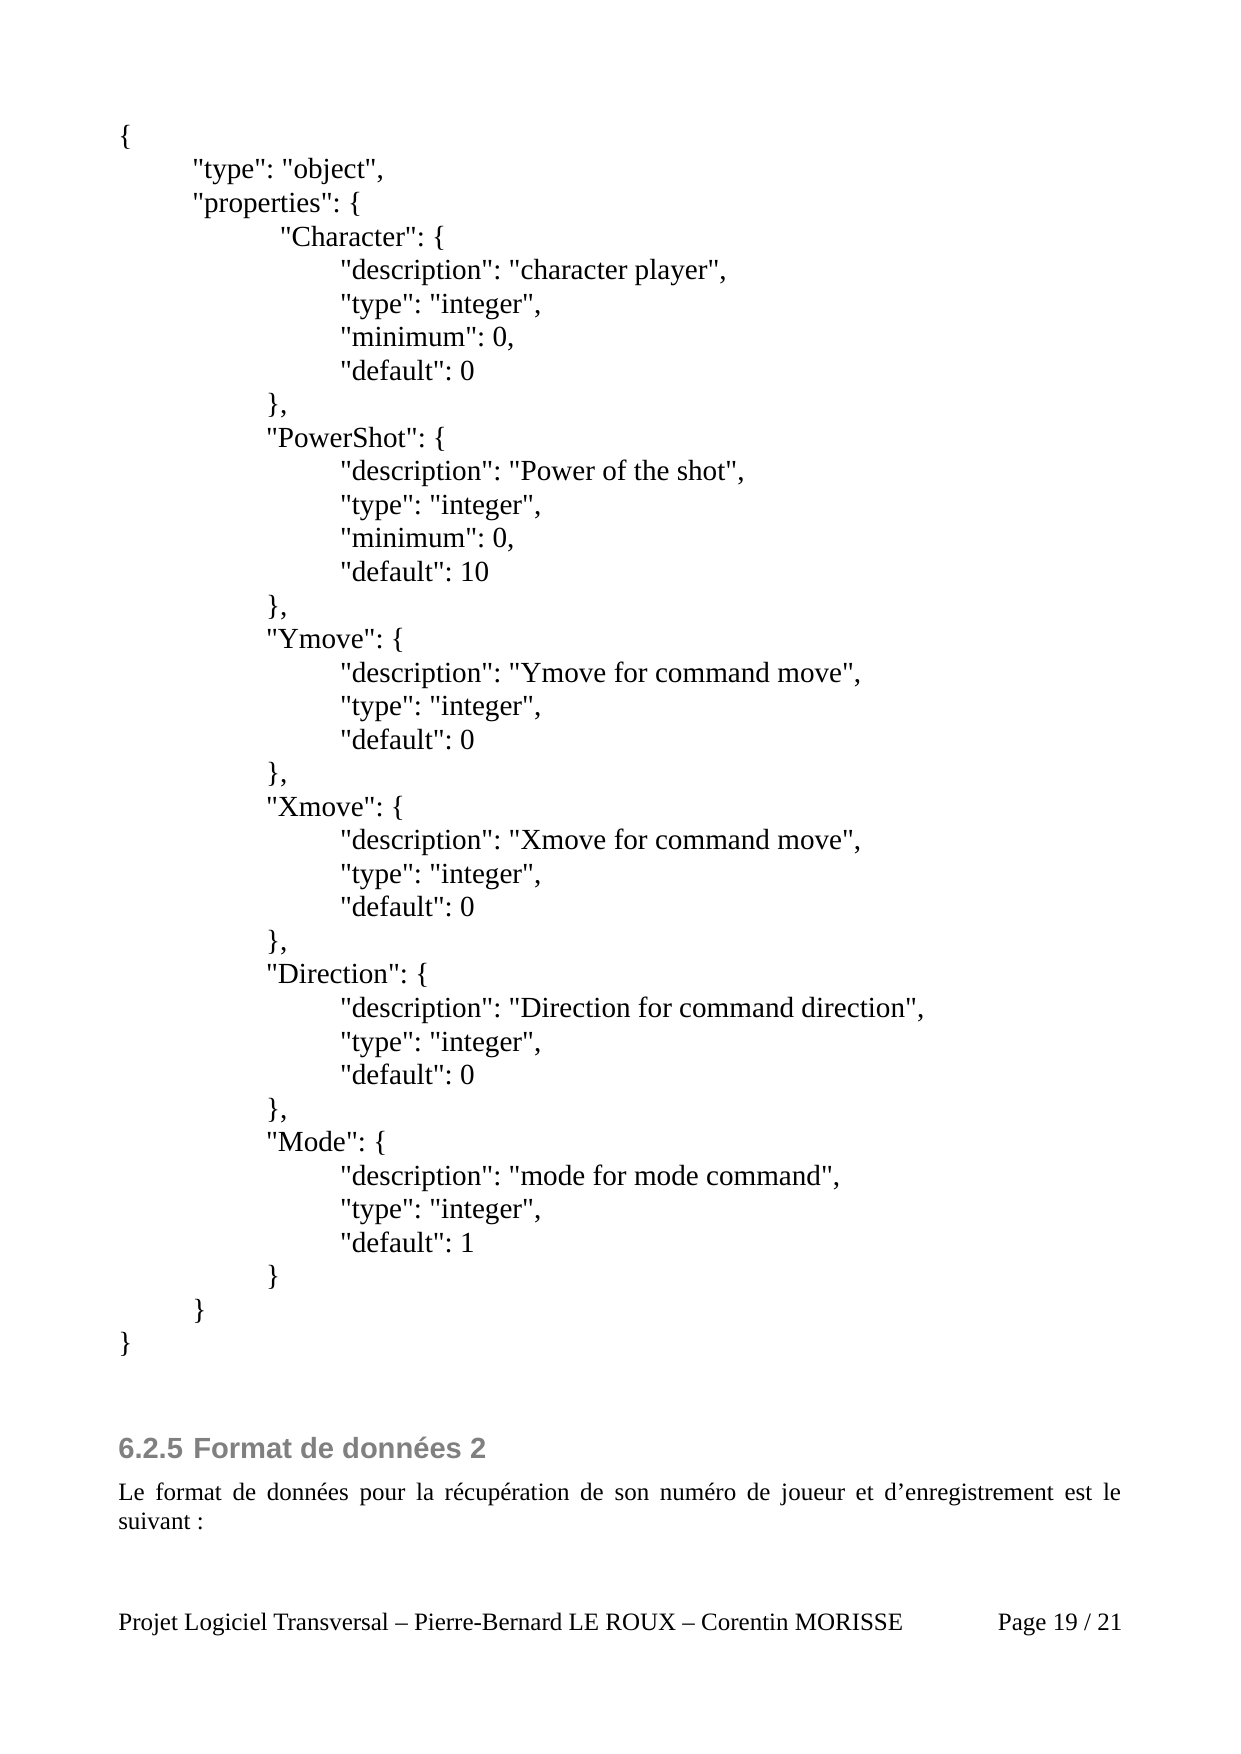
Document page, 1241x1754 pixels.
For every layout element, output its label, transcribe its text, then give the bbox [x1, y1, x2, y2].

text }, [118, 588, 1122, 621]
text }, [118, 755, 1122, 789]
text "Ymove": { [118, 621, 1122, 655]
text }, [118, 386, 1122, 420]
text "Xmove": { [118, 789, 1122, 822]
text }, [118, 923, 1122, 957]
text "type": "integer", [118, 286, 1122, 319]
text "default": 0 [118, 889, 1122, 923]
text "properties": { [118, 185, 1122, 219]
text "description": "Xmove for command move", [118, 822, 1122, 856]
text "default": 0 [118, 1057, 1122, 1091]
text "minimum": 0, [118, 521, 1122, 554]
text "type": "integer", [118, 1024, 1122, 1057]
text "description": "character player", [118, 252, 1122, 286]
text "default": 10 [118, 554, 1122, 588]
text "default": 0 [118, 722, 1122, 755]
text "Character": { [118, 219, 1122, 252]
text } [118, 1292, 1122, 1326]
text }, [118, 1091, 1122, 1124]
text "type": "object", [118, 152, 1122, 185]
text "description": "Ymove for command move", [118, 655, 1122, 688]
text "type": "integer", [118, 688, 1122, 722]
text "description": "Direction for command direction", [118, 990, 1122, 1024]
text Le format de données pour la récupération de son numéro de joueur et d’enregistrement est le suivant : [118, 1477, 1122, 1535]
text "Mode": { [118, 1124, 1122, 1158]
text "default": 0 [118, 353, 1122, 386]
text "type": "integer", [118, 856, 1122, 889]
text "minimum": 0, [118, 319, 1122, 353]
text "Direction": { [118, 957, 1122, 990]
subtitle Format de données 2 [118, 1431, 1122, 1465]
text } [118, 1326, 1122, 1359]
text } [118, 1258, 1122, 1292]
text "type": "integer", [118, 1191, 1122, 1225]
text "type": "integer", [118, 487, 1122, 521]
text { [118, 118, 1122, 152]
text "PowerShot": { [118, 420, 1122, 453]
text "default": 1 [118, 1225, 1122, 1258]
text "description": "Power of the shot", [118, 453, 1122, 487]
text "description": "mode for mode command", [118, 1158, 1122, 1191]
